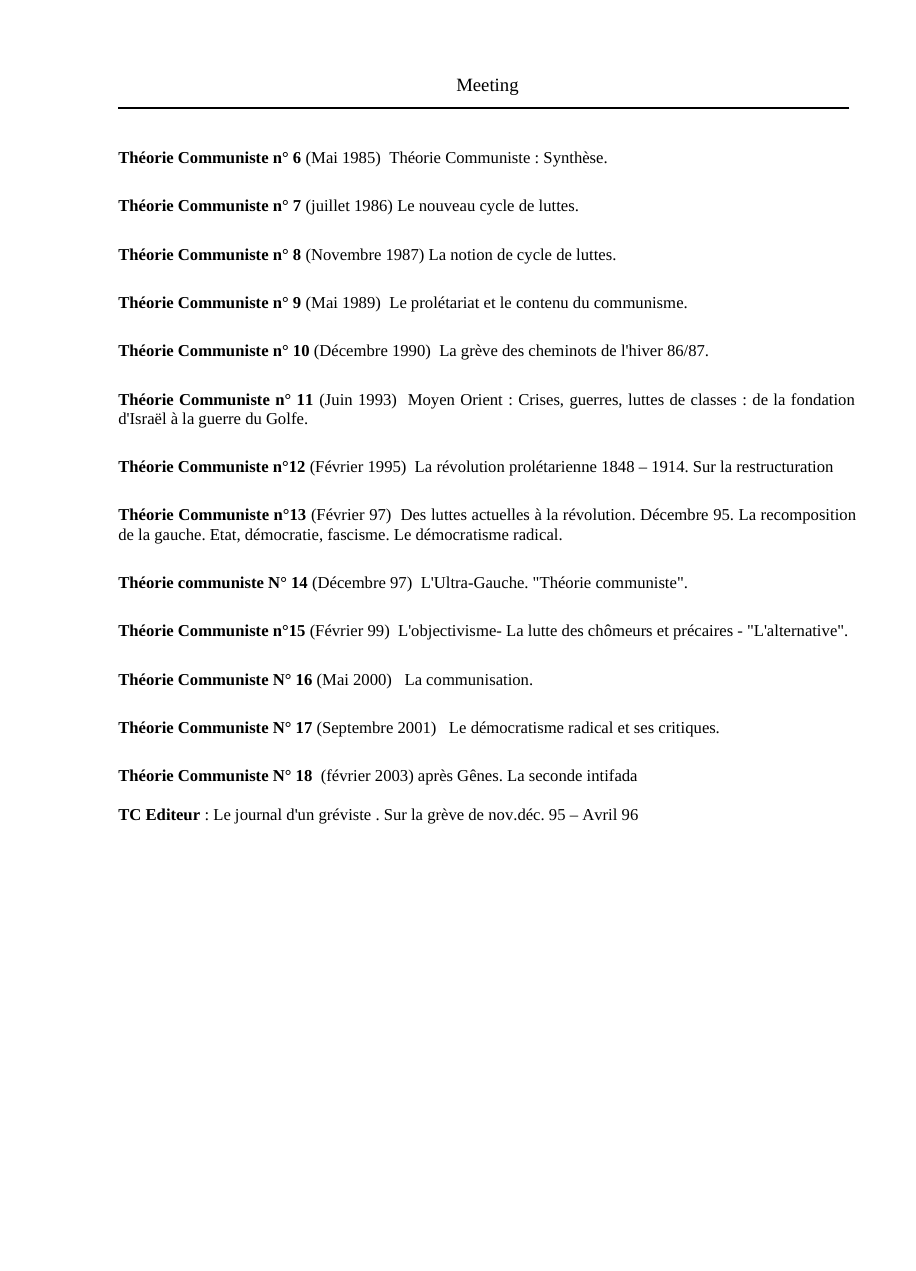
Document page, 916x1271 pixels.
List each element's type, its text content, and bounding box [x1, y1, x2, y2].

text Théorie Communiste n° 7 (juillet 1986) Le nouveau cycle de luttes. [118, 196, 856, 215]
text Théorie Communiste N° 17 (Septembre 2001) Le démocratisme radical et ses critiques. [118, 718, 856, 737]
text Théorie Communiste n° 8 (Novembre 1987) La notion de cycle de luttes. [118, 244, 856, 263]
text TC Editeur : Le journal d'un gréviste . Sur la grève de nov.déc. 95 – Avril 96 [118, 785, 856, 823]
text Théorie Communiste n°12 (Février 1995) La révolution prolétarienne 1848 – 1914. Sur la restructuration [118, 457, 856, 476]
text Théorie Communiste n°15 (Février 99) L'objectivisme- La lutte des chômeurs et précaires - "L'alternative". [118, 621, 856, 640]
text Théorie Communiste n° 10 (Décembre 1990) La grève des cheminots de l'hiver 86/87. [118, 341, 856, 360]
text Théorie Communiste n° 6 (Mai 1985) Théorie Communiste : Synthèse. [118, 148, 856, 167]
text Théorie Communiste n°13 (Février 97) Des luttes actuelles à la révolution. Décembre 95. La recomposition de la gauche. Etat, démocratie, fascisme. Le démocratisme radical. [118, 505, 856, 543]
text Théorie Communiste N° 16 (Mai 2000) La communisation. [118, 669, 856, 688]
text Théorie Communiste n° 11 (Juin 1993) Moyen Orient : Crises, guerres, luttes de classes : de la fondation d'Israël à la guerre du Golfe. [118, 389, 856, 428]
text Théorie Communiste n° 9 (Mai 1989) Le prolétariat et le contenu du communisme. [118, 293, 856, 312]
text Théorie communiste N° 14 (Décembre 97) L'Ultra-Gauche. "Théorie communiste". [118, 573, 856, 592]
text Théorie Communiste N° 18 (février 2003) après Gênes. La seconde intifada [118, 766, 856, 785]
